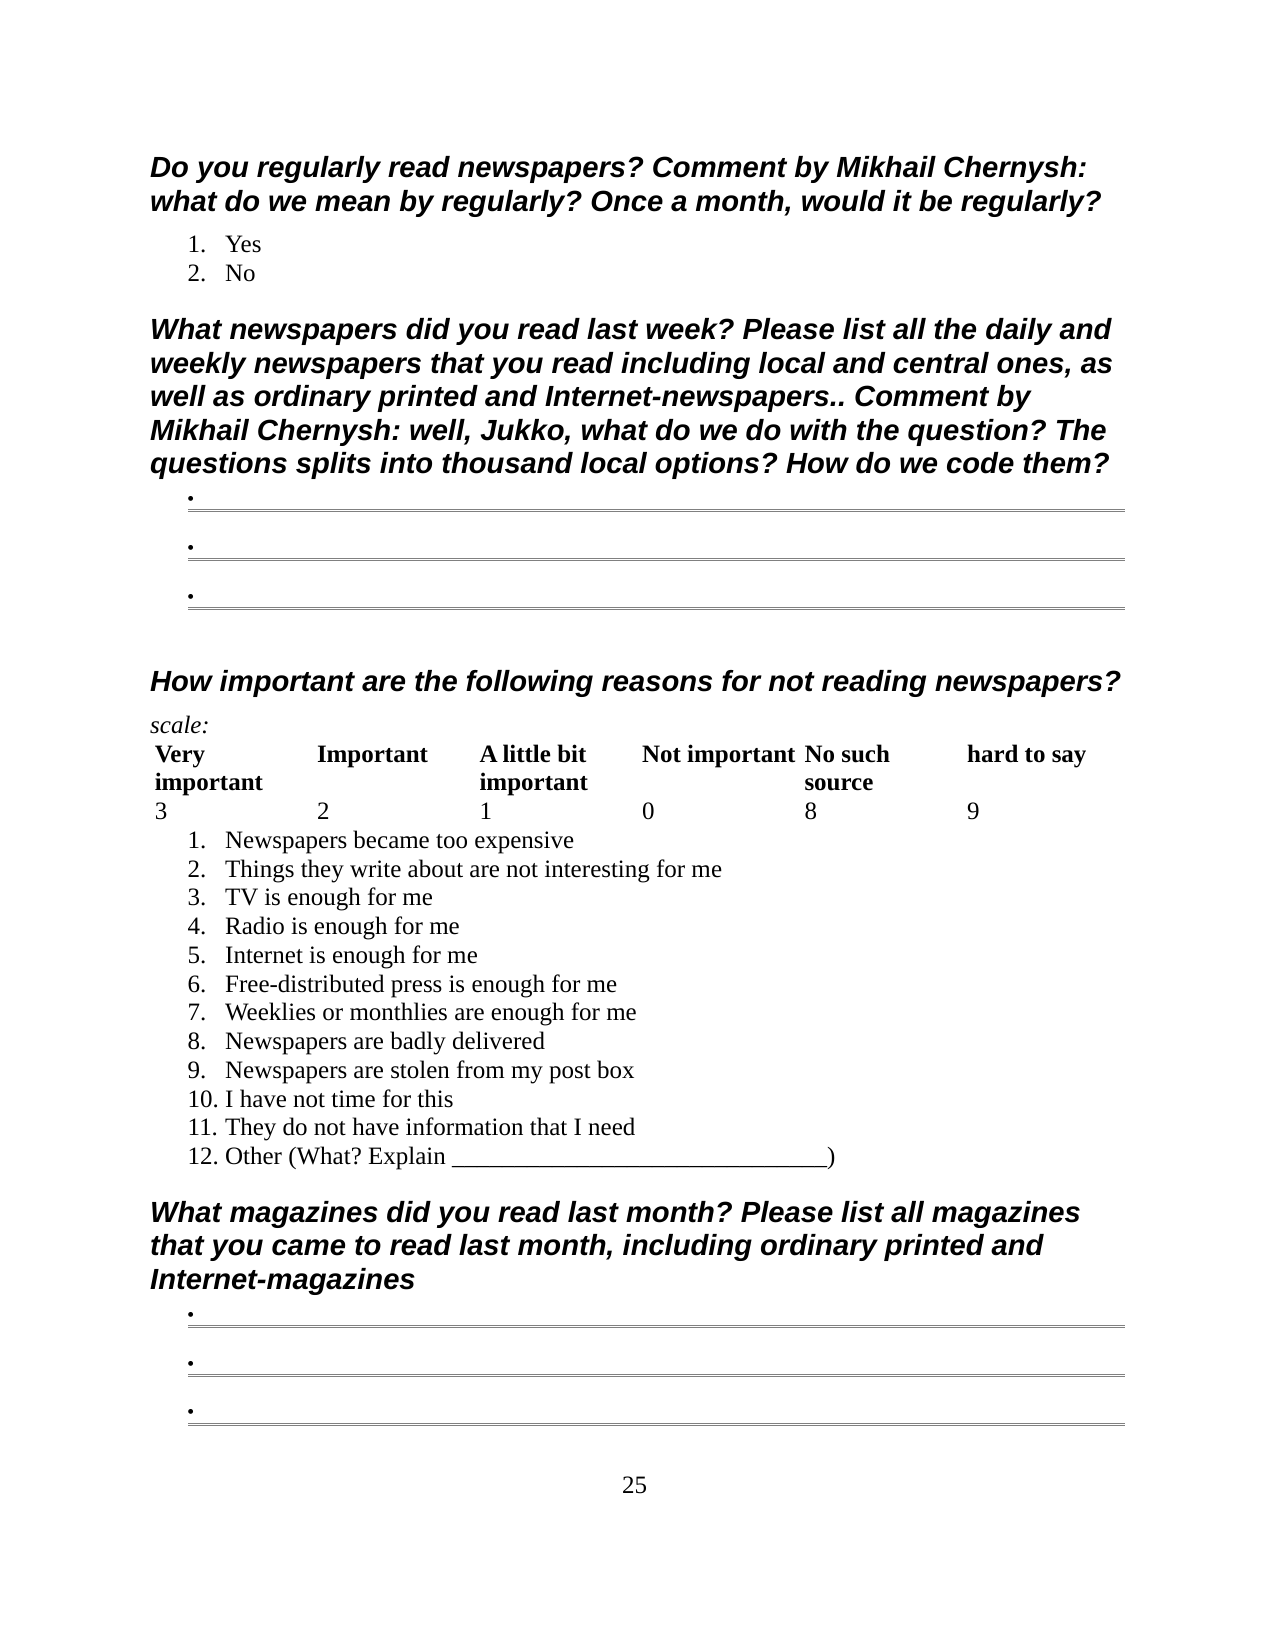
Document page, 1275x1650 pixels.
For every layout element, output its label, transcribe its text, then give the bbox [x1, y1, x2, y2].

table_cell 3 [150, 796, 312, 825]
list No [187, 258, 1125, 287]
subtitle How important are the following reasons for not reading newspapers? [150, 664, 1125, 697]
list TV is enough for me [187, 882, 1125, 911]
list Newspapers are stolen from my post box [187, 1055, 1125, 1084]
table_header Important [313, 739, 475, 796]
list Radio is enough for me [187, 911, 1125, 940]
list Free-distributed press is enough for me [187, 969, 1125, 997]
table_cell 9 [963, 796, 1125, 825]
table_cell 2 [313, 796, 475, 825]
table_header A little bit important [475, 739, 637, 796]
list Weeklies or monthlies are enough for me [187, 997, 1125, 1026]
table_cell 1 [475, 796, 637, 825]
list Yes [187, 229, 1125, 258]
table_cell 0 [638, 796, 800, 825]
subtitle Do you regularly read newspapers? Comment by Mikhail Chernysh: what do we mean by regularly? Once a month, would it be regularly? [150, 150, 1125, 217]
table_header hard to say [963, 739, 1125, 796]
subtitle What newspapers did you read last week? Please list all the daily and weekly newspapers that you read including local and central ones, as well as ordinary printed and Internet-newspapers.. Comment by Mikhail Chernysh: well, Jukko, what do we do with the question? The questions splits into thousand local options? How do we code them? [150, 312, 1125, 480]
list I have not time for this [187, 1084, 1125, 1112]
list Internet is enough for me [187, 940, 1125, 969]
list Newspapers are badly delivered [187, 1026, 1125, 1055]
list Newspapers became too expensive [187, 825, 1125, 854]
table_cell 8 [800, 796, 962, 825]
list Things they write about are not interesting for me [187, 854, 1125, 882]
list They do not have information that I need [187, 1112, 1125, 1141]
table_header Not important [638, 739, 800, 796]
table_header Very important [150, 739, 312, 796]
list Other (What? Explain ______________________________) [187, 1141, 1125, 1170]
table_header No such source [800, 739, 962, 796]
subtitle What magazines did you read last month? Please list all magazines that you came to read last month, including ordinary printed and Internet-magazines [150, 1195, 1125, 1296]
text scale: [150, 710, 1125, 739]
